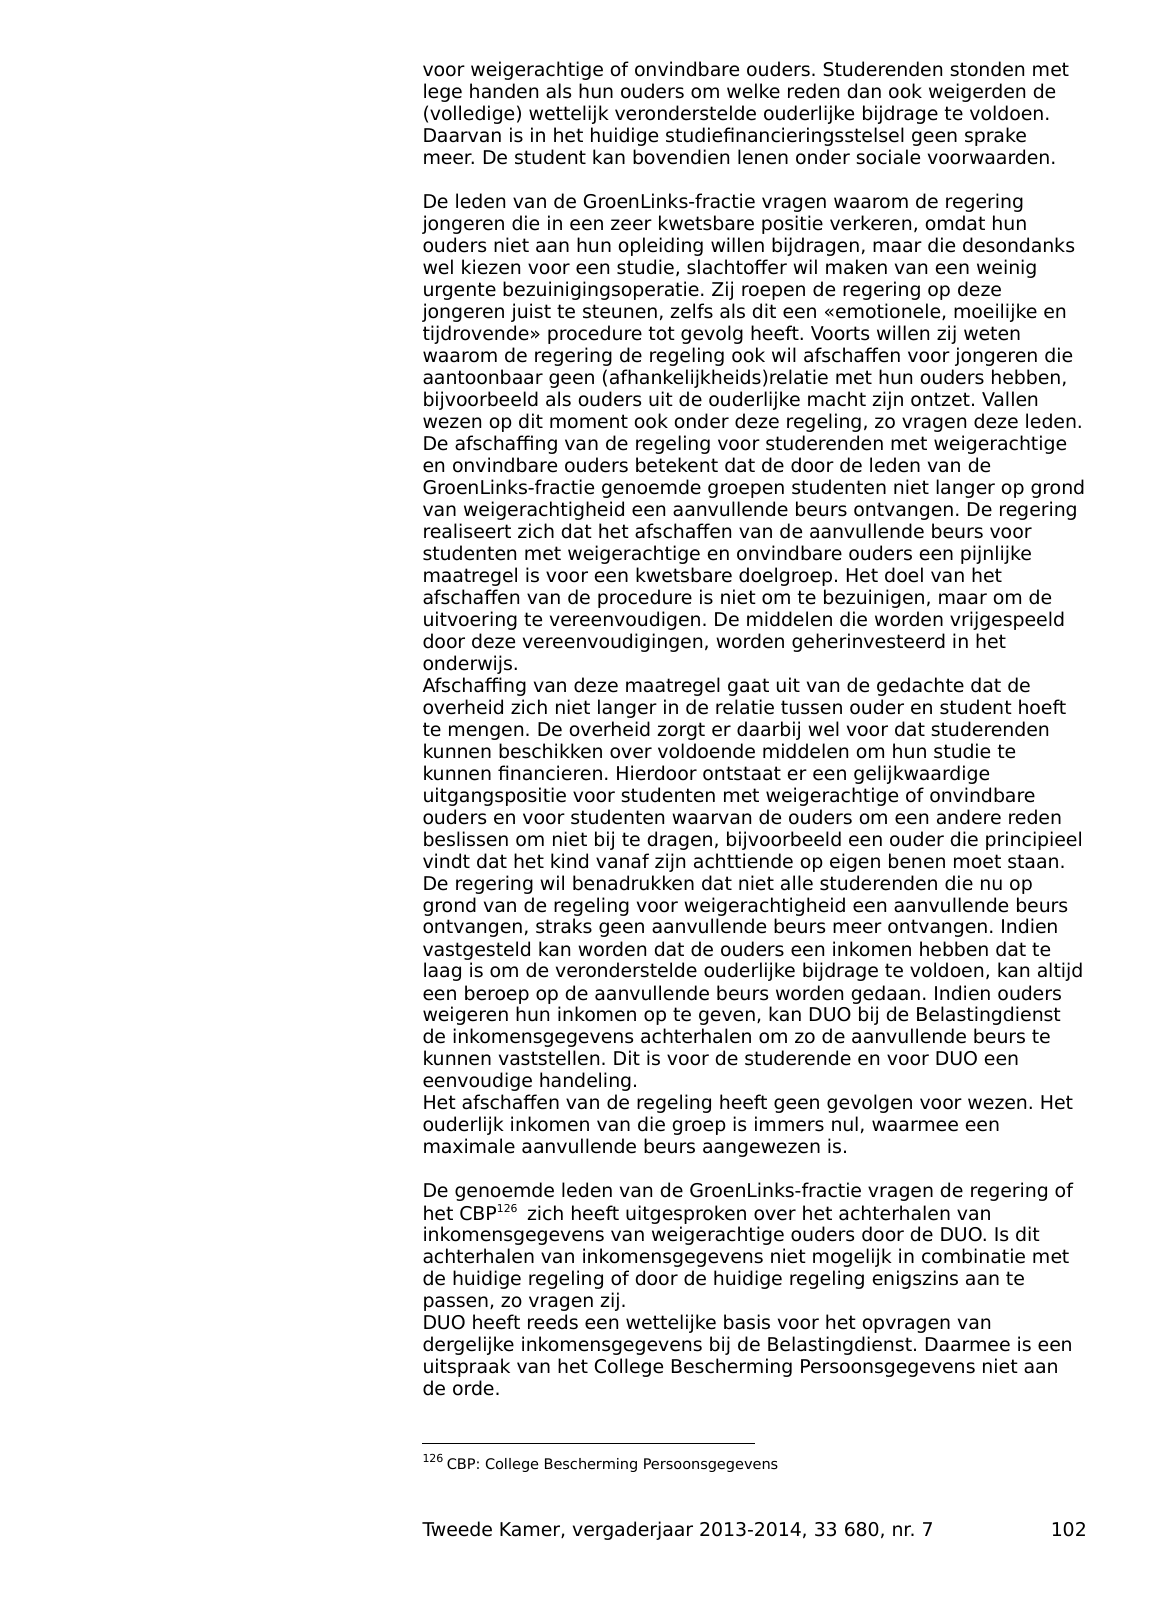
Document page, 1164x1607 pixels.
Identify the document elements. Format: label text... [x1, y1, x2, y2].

text De leden van de GroenLinks-fractie vragen waarom de regering jongeren die in een zeer kwetsbare positie verkeren, omdat hun ouders niet aan hun opleiding willen bijdragen, maar die desondanks wel kiezen voor een studie, slachtoffer wil maken van een weinig urgente bezuinigingsoperatie. Zij roepen de regering op deze jongeren juist te steunen, zelfs als dit een «emotionele, moeilijke en tijdrovende» procedure tot gevolg heeft. Voorts willen zij weten waarom de regering de regeling ook wil afschaffen voor jongeren die aantoonbaar geen (afhankelijkheids)relatie met hun ouders hebben, bijvoorbeeld als ouders uit de ouderlijke macht zijn ontzet. Vallen wezen op dit moment ook onder deze regeling, zo vragen deze leden. [422, 191, 1087, 433]
text De regering wil benadrukken dat niet alle studerenden die nu op grond van de regeling voor weigerachtigheid een aanvullende beurs ontvangen, straks geen aanvullende beurs meer ontvangen. Indien vastgesteld kan worden dat de ouders een inkomen hebben dat te laag is om de veronderstelde ouderlijke bijdrage te voldoen, kan altijd een beroep op de aanvullende beurs worden gedaan. Indien ouders weigeren hun inkomen op te geven, kan DUO bij de Belastingdienst de inkomensgegevens achterhalen om zo de aanvullende beurs te kunnen vaststellen. Dit is voor de studerende en voor DUO een eenvoudige handeling. [422, 872, 1087, 1092]
text De afschaffing van de regeling voor studerenden met weigerachtige en onvindbare ouders betekent dat de door de leden van de GroenLinks-fractie genoemde groepen studenten niet langer op grond van weigerachtigheid een aanvullende beurs ontvangen. De regering realiseert zich dat het afschaffen van de aanvullende beurs voor studenten met weigerachtige en onvindbare ouders een pijnlijke maatregel is voor een kwetsbare doelgroep. Het doel van het afschaffen van de procedure is niet om te bezuinigen, maar om de uitvoering te vereenvoudigen. De middelen die worden vrijgespeeld door deze vereenvoudigingen, worden geherinvesteerd in het onderwijs. [422, 433, 1087, 675]
text De genoemde leden van de GroenLinks-fractie vragen de regering of het CBP zich heeft uitgesproken over het achterhalen van inkomensgegevens van weigerachtige ouders door de DUO. Is dit achterhalen van inkomensgegevens niet mogelijk in combinatie met de huidige regeling of door de huidige regeling enigszins aan te passen, zo vragen zij. [422, 1180, 1087, 1312]
text voor weigerachtige of onvindbare ouders. Studerenden stonden met lege handen als hun ouders om welke reden dan ook weigerden de (volledige) wettelijk veronderstelde ouderlijke bijdrage te voldoen. Daarvan is in het huidige studiefinancieringsstelsel geen sprake meer. De student kan bovendien lenen onder sociale voorwaarden. [422, 59, 1087, 169]
text Afschaffing van deze maatregel gaat uit van de gedachte dat de overheid zich niet langer in de relatie tussen ouder en student hoeft te mengen. De overheid zorgt er daarbij wel voor dat studerenden kunnen beschikken over voldoende middelen om hun studie te kunnen financieren. Hierdoor ontstaat er een gelijkwaardige uitgangspositie voor studenten met weigerachtige of onvindbare ouders en voor studenten waarvan de ouders om een andere reden beslissen om niet bij te dragen, bijvoorbeeld een ouder die principieel vindt dat het kind vanaf zijn achttiende op eigen benen moet staan. [422, 675, 1087, 872]
text Het afschaffen van de regeling heeft geen gevolgen voor wezen. Het ouderlijk inkomen van die groep is immers nul, waarmee een maximale aanvullende beurs aangewezen is. [422, 1092, 1087, 1158]
text DUO heeft reeds een wettelijke basis voor het opvragen van dergelijke inkomensgegevens bij de Belastingdienst. Daarmee is een uitspraak van het College Bescherming Persoonsgegevens niet aan de orde. [422, 1312, 1087, 1400]
text CBP: College Bescherming Persoonsgegevens [422, 1452, 1087, 1474]
